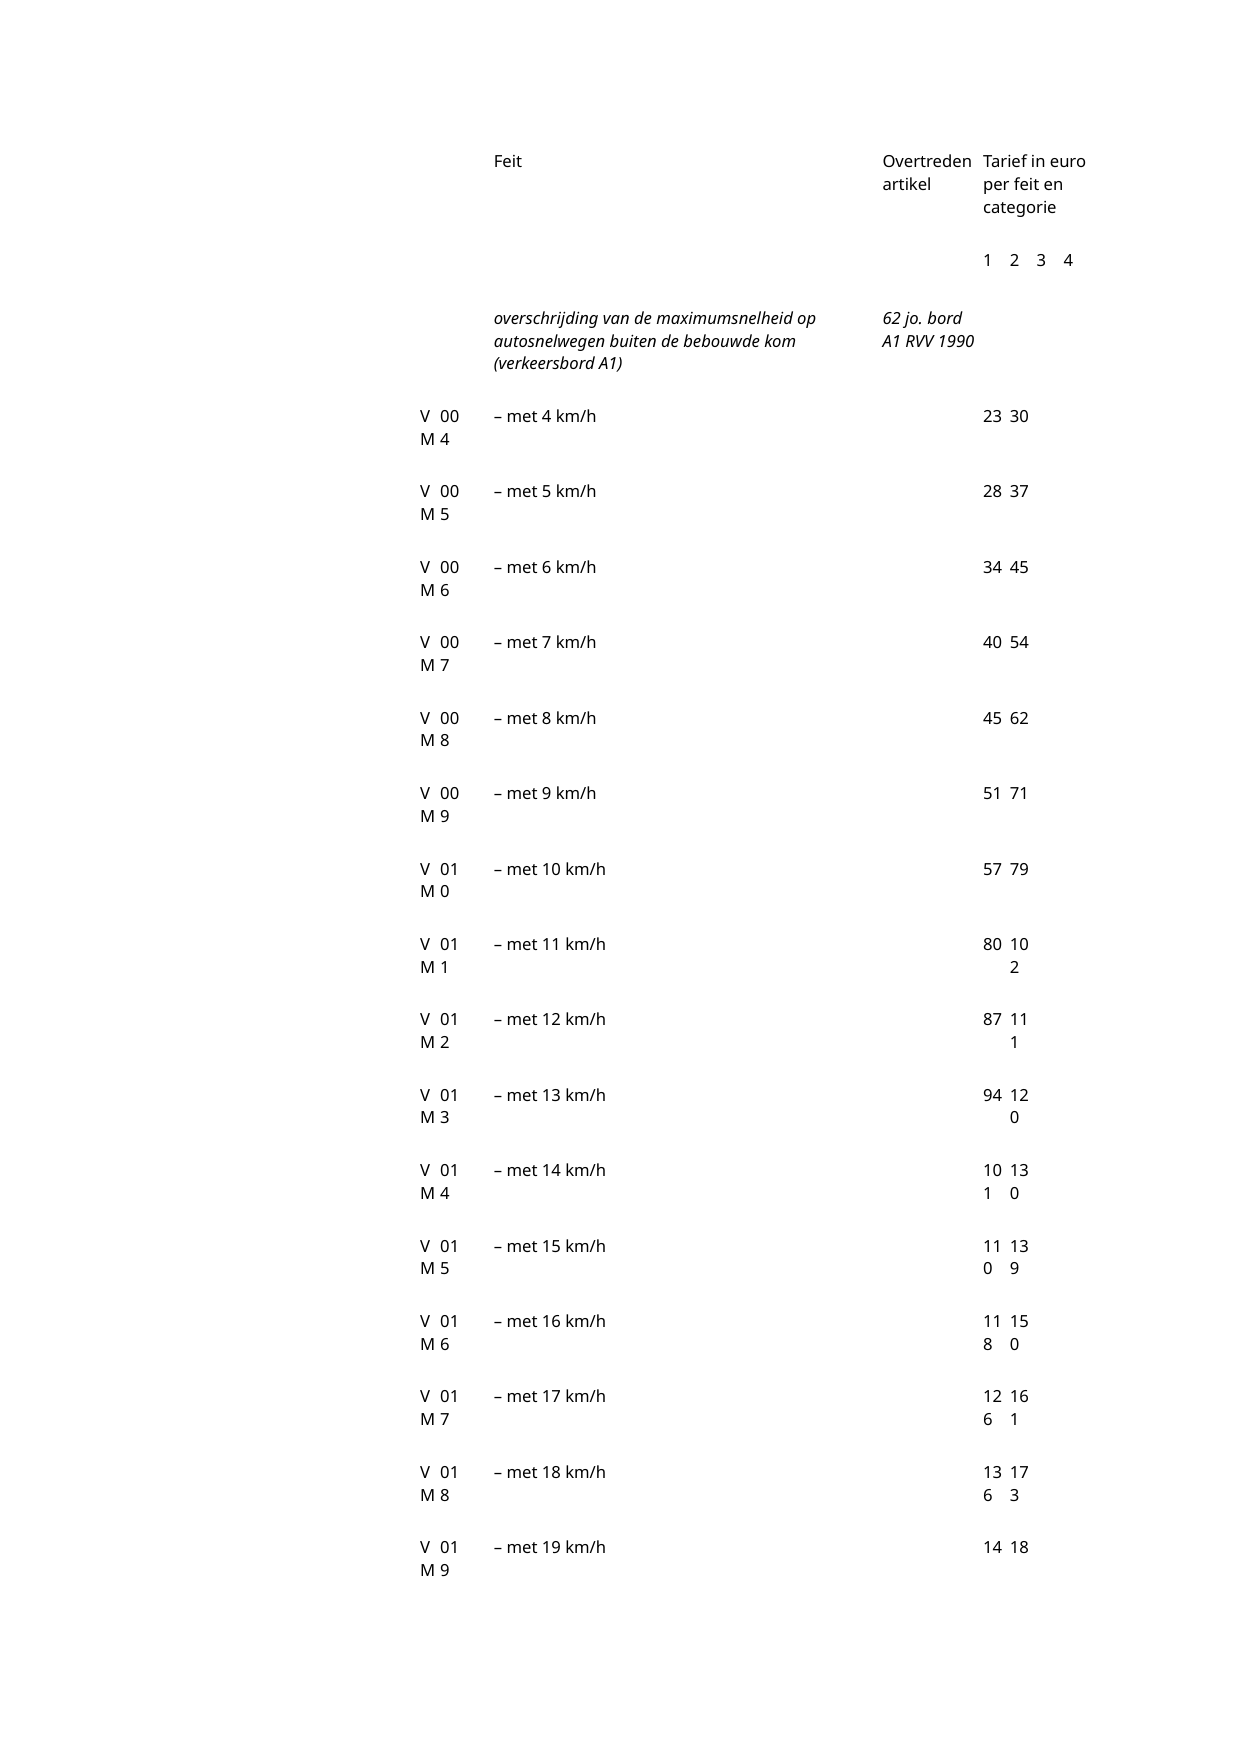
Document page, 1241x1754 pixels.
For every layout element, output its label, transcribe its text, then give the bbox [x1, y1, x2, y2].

table_cell [1036, 631, 1063, 706]
table_cell [1036, 706, 1063, 782]
table_cell [1063, 857, 1090, 933]
table_cell 013 [440, 1084, 467, 1159]
table_cell 130 [1010, 1159, 1036, 1234]
table_cell [1036, 1461, 1063, 1536]
table_cell [983, 307, 1009, 405]
table_cell [467, 248, 494, 307]
table_cell [1036, 1310, 1063, 1385]
table_cell 45 [983, 706, 1009, 782]
table_cell [882, 857, 983, 933]
table_cell VM [420, 1084, 440, 1159]
table_cell [882, 1159, 983, 1234]
table_cell 110 [983, 1234, 1009, 1310]
table_cell [440, 307, 467, 405]
table_cell [1036, 857, 1063, 933]
table_cell 2 [1010, 248, 1036, 307]
table_cell 126 [983, 1385, 1009, 1461]
table_cell 87 [983, 1008, 1009, 1083]
table_cell [467, 1234, 494, 1310]
table_cell [882, 248, 983, 307]
table_cell VM [420, 1008, 440, 1083]
table_cell [1063, 631, 1090, 706]
table_cell [1063, 1536, 1090, 1594]
table_cell 94 [983, 1084, 1009, 1159]
table_header [440, 150, 467, 248]
table_cell 80 [983, 933, 1009, 1008]
table_cell VM [420, 405, 440, 480]
table_cell VM [420, 857, 440, 933]
table_cell [1036, 1385, 1063, 1461]
table_cell 51 [983, 782, 1009, 857]
table_cell VM [420, 1536, 440, 1594]
table_cell [494, 248, 882, 307]
table_cell [467, 706, 494, 782]
table_cell [467, 1310, 494, 1385]
table_cell [1063, 933, 1090, 1008]
table_cell [467, 1008, 494, 1083]
table_cell VM [420, 1310, 440, 1385]
table_cell 016 [440, 1310, 467, 1385]
table_cell 3 [1036, 248, 1063, 307]
table_cell VM [420, 556, 440, 631]
table_cell [1036, 1159, 1063, 1234]
table_cell [1036, 933, 1063, 1008]
table_cell [440, 248, 467, 307]
table_cell [1063, 556, 1090, 631]
table_cell VM [420, 480, 440, 556]
table_cell 010 [440, 857, 467, 933]
table_cell 14 [983, 1536, 1009, 1594]
table_cell – met 4 km/h [494, 405, 882, 480]
table_cell 37 [1010, 480, 1036, 556]
table_cell – met 19 km/h [494, 1536, 882, 1594]
table_cell 018 [440, 1461, 467, 1536]
table_cell – met 11 km/h [494, 933, 882, 1008]
table_cell – met 5 km/h [494, 480, 882, 556]
table_cell 18 [1010, 1536, 1036, 1594]
table_cell 45 [1010, 556, 1036, 631]
table_cell [420, 307, 440, 405]
table_cell VM [420, 1234, 440, 1310]
table_cell 004 [440, 405, 467, 480]
table_cell 161 [1010, 1385, 1036, 1461]
table_cell 71 [1010, 782, 1036, 857]
table_cell [467, 1536, 494, 1594]
table_cell overschrijding van de maximumsnelheid op autosnelwegen buiten de bebouwde kom (verkeersbord A1) [494, 307, 882, 405]
table_cell [467, 307, 494, 405]
table_cell 019 [440, 1536, 467, 1594]
table_cell [1036, 405, 1063, 480]
table_cell [1063, 782, 1090, 857]
table_cell [467, 1159, 494, 1234]
table_cell [882, 631, 983, 706]
table_cell [882, 1536, 983, 1594]
table_cell 150 [1010, 1310, 1036, 1385]
table_cell 102 [1010, 933, 1036, 1008]
table_cell [1063, 1461, 1090, 1536]
table_cell VM [420, 782, 440, 857]
table_cell 101 [983, 1159, 1009, 1234]
table_cell – met 14 km/h [494, 1159, 882, 1234]
table_header Overtreden artikel [882, 150, 983, 248]
table_cell 111 [1010, 1008, 1036, 1083]
table_header Feit [494, 150, 882, 248]
table_cell [1036, 1008, 1063, 1083]
table_cell [1036, 307, 1063, 405]
table_cell 014 [440, 1159, 467, 1234]
table_cell [1063, 1159, 1090, 1234]
table_cell [1036, 556, 1063, 631]
table_cell 136 [983, 1461, 1009, 1536]
table_cell 34 [983, 556, 1009, 631]
table_cell 30 [1010, 405, 1036, 480]
table_cell [1063, 1234, 1090, 1310]
table_header [420, 150, 440, 248]
table_cell [467, 1084, 494, 1159]
table_cell 120 [1010, 1084, 1036, 1159]
table_cell 173 [1010, 1461, 1036, 1536]
table_cell [882, 1008, 983, 1083]
table_cell 4 [1063, 248, 1090, 307]
table_cell [882, 706, 983, 782]
table_cell – met 8 km/h [494, 706, 882, 782]
table_cell – met 10 km/h [494, 857, 882, 933]
table_cell 017 [440, 1385, 467, 1461]
table_cell [882, 1084, 983, 1159]
table_cell 54 [1010, 631, 1036, 706]
table_cell [467, 480, 494, 556]
table_cell [1063, 1008, 1090, 1083]
table_cell [467, 857, 494, 933]
table_cell – met 6 km/h [494, 556, 882, 631]
table_cell [1063, 1385, 1090, 1461]
table_cell – met 17 km/h [494, 1385, 882, 1461]
table_cell – met 9 km/h [494, 782, 882, 857]
table_cell – met 12 km/h [494, 1008, 882, 1083]
table_cell – met 7 km/h [494, 631, 882, 706]
table_cell [1063, 307, 1090, 405]
table_cell [882, 480, 983, 556]
table_cell [467, 1385, 494, 1461]
table_cell 28 [983, 480, 1009, 556]
table_cell [467, 631, 494, 706]
table_cell [882, 1310, 983, 1385]
table_cell 011 [440, 933, 467, 1008]
table_cell [1063, 1084, 1090, 1159]
table_cell [1063, 706, 1090, 782]
table_cell 1 [983, 248, 1009, 307]
table_cell 009 [440, 782, 467, 857]
table_cell 118 [983, 1310, 1009, 1385]
table_cell [420, 248, 440, 307]
table_cell [1010, 307, 1036, 405]
table_cell [467, 405, 494, 480]
table_cell VM [420, 1159, 440, 1234]
table_cell [882, 933, 983, 1008]
table_cell [1036, 1234, 1063, 1310]
table_cell – met 16 km/h [494, 1310, 882, 1385]
table_cell 006 [440, 556, 467, 631]
table_cell 008 [440, 706, 467, 782]
table_cell [467, 782, 494, 857]
table_cell [882, 782, 983, 857]
table_cell 62 jo. bord A1 RVV 1990 [882, 307, 983, 405]
table_cell – met 18 km/h [494, 1461, 882, 1536]
table_cell [1063, 405, 1090, 480]
table_cell VM [420, 933, 440, 1008]
table_cell 23 [983, 405, 1009, 480]
table_cell VM [420, 706, 440, 782]
table_cell [1063, 1310, 1090, 1385]
table_cell 012 [440, 1008, 467, 1083]
table_cell VM [420, 1461, 440, 1536]
table_cell [882, 405, 983, 480]
table_cell 007 [440, 631, 467, 706]
table_cell [882, 556, 983, 631]
table_cell 005 [440, 480, 467, 556]
table_cell [882, 1461, 983, 1536]
table_header Tarief in euro per feit en categorie [983, 150, 1090, 248]
table_cell 015 [440, 1234, 467, 1310]
table_cell [467, 1461, 494, 1536]
table_cell [467, 933, 494, 1008]
table_cell [1036, 1536, 1063, 1594]
table_cell 139 [1010, 1234, 1036, 1310]
table_cell VM [420, 631, 440, 706]
table_cell [467, 556, 494, 631]
table_cell – met 15 km/h [494, 1234, 882, 1310]
table_cell [1063, 480, 1090, 556]
table_cell – met 13 km/h [494, 1084, 882, 1159]
table_cell [1036, 782, 1063, 857]
table_header [467, 150, 494, 248]
table_cell [882, 1385, 983, 1461]
table_cell 79 [1010, 857, 1036, 933]
table_cell [1036, 480, 1063, 556]
table_cell VM [420, 1385, 440, 1461]
table_cell 40 [983, 631, 1009, 706]
table_cell [882, 1234, 983, 1310]
table_cell 57 [983, 857, 1009, 933]
table_cell [1036, 1084, 1063, 1159]
table_cell 62 [1010, 706, 1036, 782]
